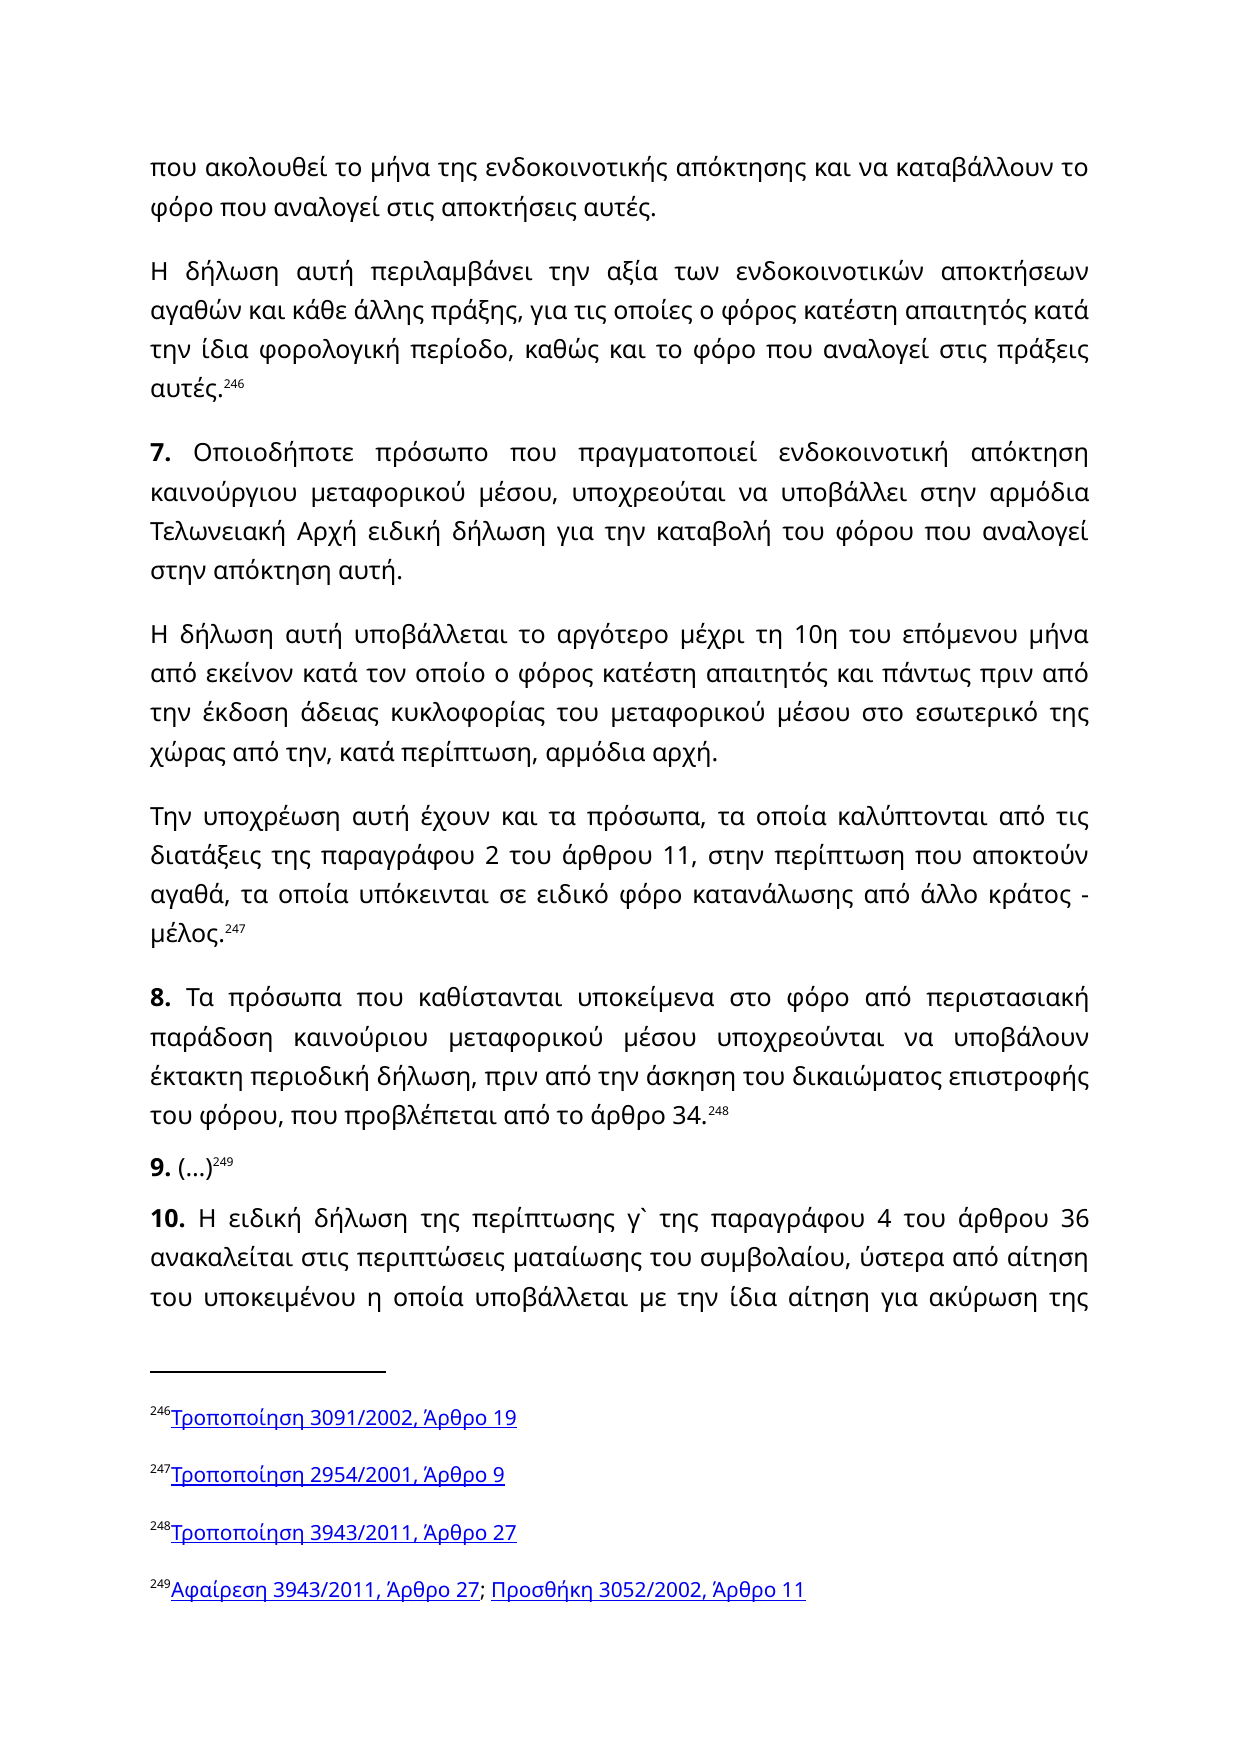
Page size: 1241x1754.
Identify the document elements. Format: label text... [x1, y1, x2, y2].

text Η δήλωση αυτή υποβάλλεται το αργότερο μέχρι τη 10η του επόμενου μήνα από εκείνον κατά τον οποίο ο φόρος κατέστη απαιτητός και πάντως πριν από την έκδοση άδειας κυκλοφορίας του μεταφορικού μέσου στο εσωτερικό της χώρας από την, κατά περίπτωση, αρμόδια αρχή. [150, 617, 1090, 768]
text Την υποχρέωση αυτή έχουν και τα πρόσωπα, τα οποία καλύπτονται από τις διατάξεις της παραγράφου 2 του άρθρου 11, στην περίπτωση που αποκτούν αγαθά, τα οποία υπόκεινται σε ειδικό φόρο κατανάλωσης από άλλο κράτος - μέλος. [150, 798, 1090, 950]
text Η δήλωση αυτή περιλαμβάνει την αξία των ενδοκοινοτικών αποκτήσεων αγαθών και κάθε άλλης πράξης, για τις οποίες ο φόρος κατέστη απαιτητός κατά την ίδια φορολογική περίοδο, καθώς και το φόρο που αναλογεί στις πράξεις αυτές. [150, 253, 1090, 405]
text 10. Η ειδική δήλωση της περίπτωσης γ` της παραγράφου 4 του άρθρου 36 ανακαλείται στις περιπτώσεις ματαίωσης του συμβολαίου, ύστερα από αίτηση του υποκειμένου η οποία υποβάλλεται με την ίδια αίτηση για ακύρωση της [150, 1201, 1090, 1313]
text Αφαίρεση 3943/2011, Άρθρο 27; Προσθήκη 3052/2002, Άρθρο 11 [150, 1576, 1090, 1604]
text 9. (…) [150, 1149, 1090, 1183]
text Τροποποίηση 3091/2002, Άρθρο 19 [150, 1403, 1090, 1431]
text Τροποποίηση 3943/2011, Άρθρο 27 [150, 1518, 1090, 1546]
text 7. Οποιοδήποτε πρόσωπο που πραγματοποιεί ενδοκοινοτική απόκτηση καινούργιου μεταφορικού μέσου, υποχρεούται να υποβάλλει στην αρμόδια Τελωνειακή Αρχή ειδική δήλωση για την καταβολή του φόρου που αναλογεί στην απόκτηση αυτή. [150, 435, 1090, 587]
text που ακολουθεί το μήνα της ενδοκοινοτικής απόκτησης και να καταβάλλουν το φόρο που αναλογεί στις αποκτήσεις αυτές. [150, 150, 1090, 223]
text 8. Τα πρόσωπα που καθίστανται υποκείμενα στο φόρο από περιστασιακή παράδοση καινούριου μεταφορικού μέσου υποχρεούνται να υποβάλουν έκτακτη περιοδική δήλωση, πριν από την άσκηση του δικαιώματος επιστροφής του φόρου, που προβλέπεται από το άρθρο 34. [150, 980, 1090, 1132]
text Τροποποίηση 2954/2001, Άρθρο 9 [150, 1460, 1090, 1489]
